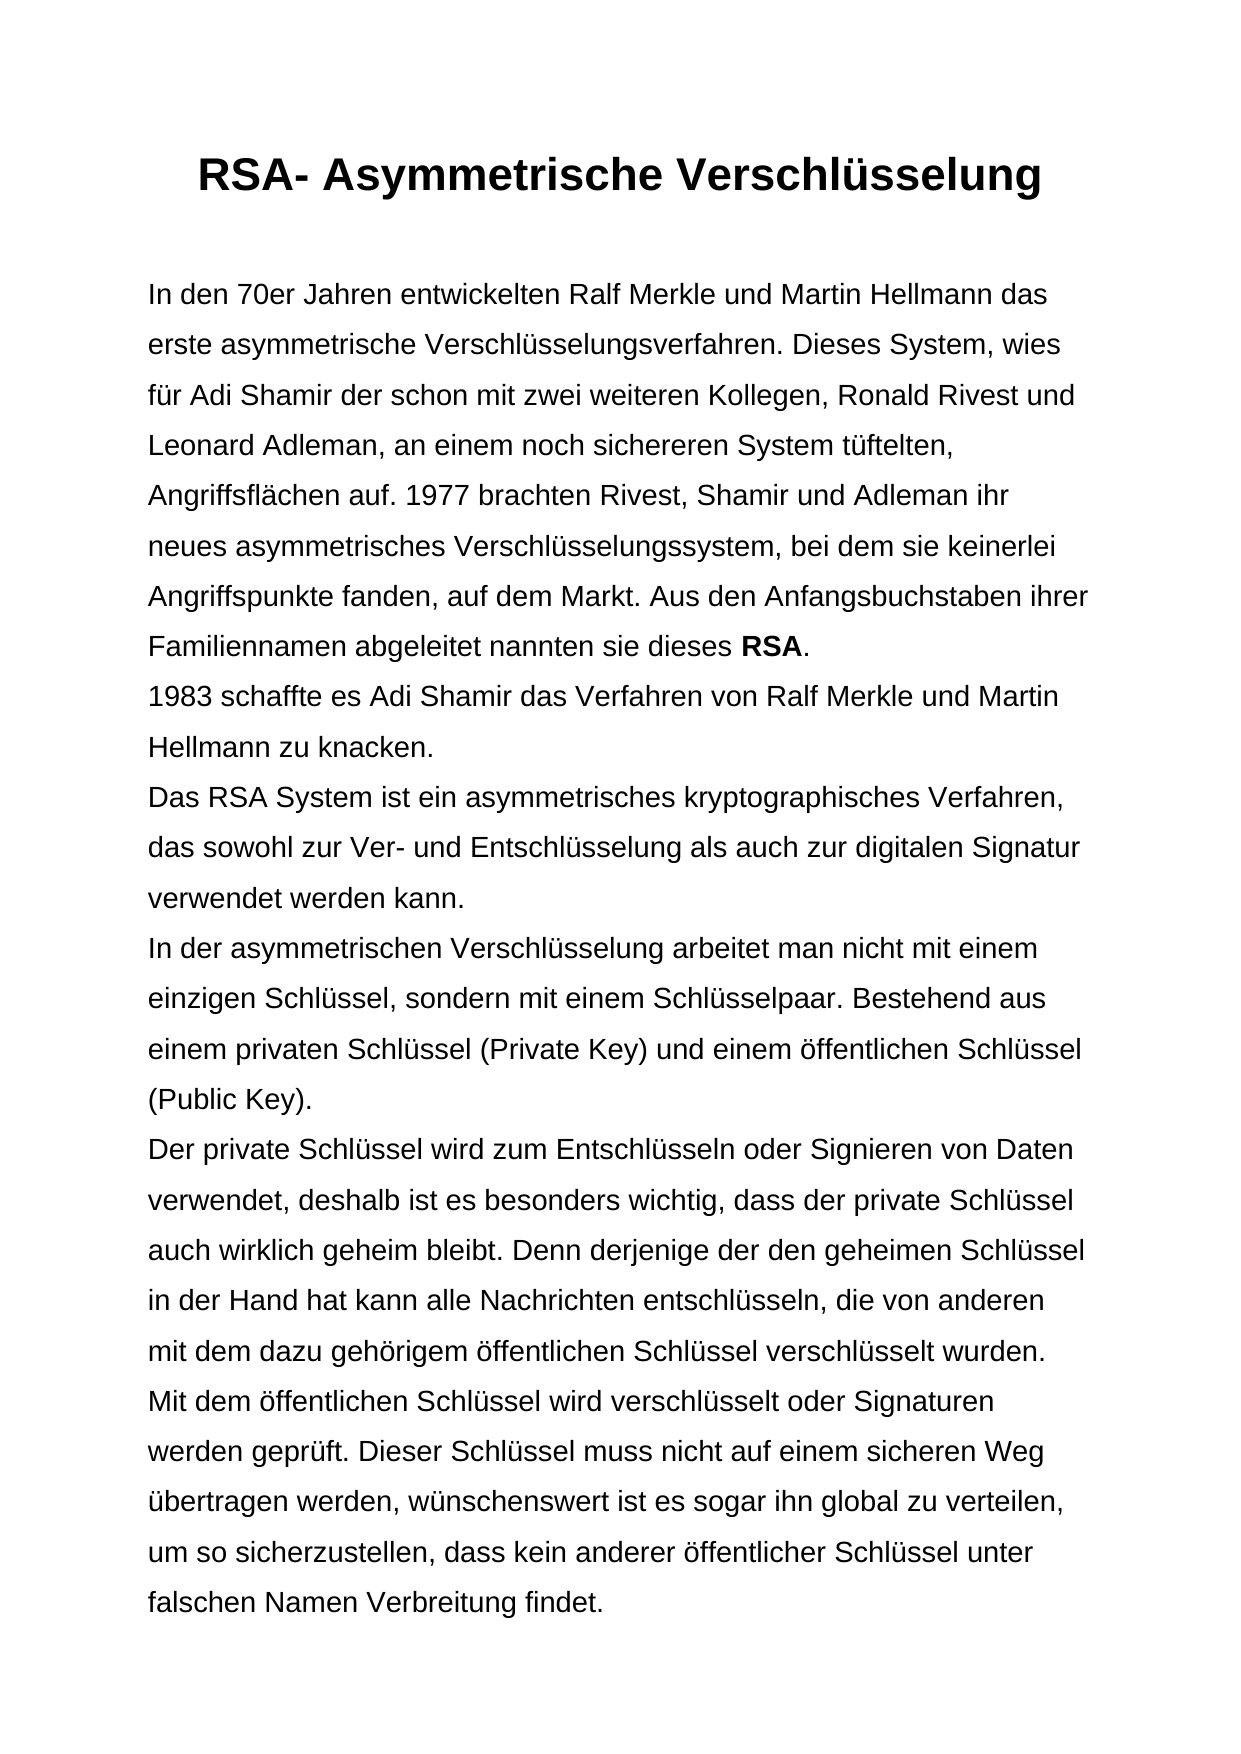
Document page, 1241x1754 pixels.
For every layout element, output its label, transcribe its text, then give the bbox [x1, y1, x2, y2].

text Der private Schlüssel wird zum Entschlüsseln oder Signieren von Daten verwendet, deshalb ist es besonders wichtig, dass der private Schlüssel auch wirklich geheim bleibt. Denn derjenige der den geheimen Schlüssel in der Hand hat kann alle Nachrichten entschlüsseln, die von anderen mit dem dazu gehörigem öffentlichen Schlüssel verschlüsselt wurden. [148, 1132, 1093, 1367]
text In der asymmetrischen Verschlüsselung arbeitet man nicht mit einem einzigen Schlüssel, sondern mit einem Schlüsselpaar. Bestehend aus einem privaten Schlüssel (Private Key) und einem öffentlichen Schlüssel (Public Key). [148, 931, 1093, 1116]
text In den 70er Jahren entwickelten Ralf Merkle und Martin Hellmann das erste asymmetrische Verschlüsselungsverfahren. Dieses System, wies für Adi Shamir der schon mit zwei weiteren Kollegen, Ronald Rivest und Leonard Adleman, an einem noch sichereren System tüftelten, Angriffsflächen auf. 1977 brachten Rivest, Shamir und Adleman ihr neues asymmetrisches Verschlüsselungssystem, bei dem sie keinerlei Angriffspunkte fanden, auf dem Markt. Aus den Anfangsbuchstaben ihrer Familiennamen abgeleitet nannten sie dieses RSA. [148, 277, 1093, 663]
text 1983 schaffte es Adi Shamir das Verfahren von Ralf Merkle und Martin Hellmann zu knacken. [148, 679, 1093, 763]
text Das RSA System ist ein asymmetrisches kryptographisches Verfahren, das sowohl zur Ver- und Entschlüsselung als auch zur digitalen Signatur verwendet werden kann. [148, 780, 1093, 914]
text Mit dem öffentlichen Schlüssel wird verschlüsselt oder Signaturen werden geprüft. Dieser Schlüssel muss nicht auf einem sicheren Weg übertragen werden, wünschenswert ist es sogar ihn global zu verteilen, um so sicherzustellen, dass kein anderer öffentlicher Schlüssel unter falschen Namen Verbreitung findet. [148, 1384, 1093, 1619]
text RSA- Asymmetrische Verschlüsselung [148, 148, 1093, 200]
